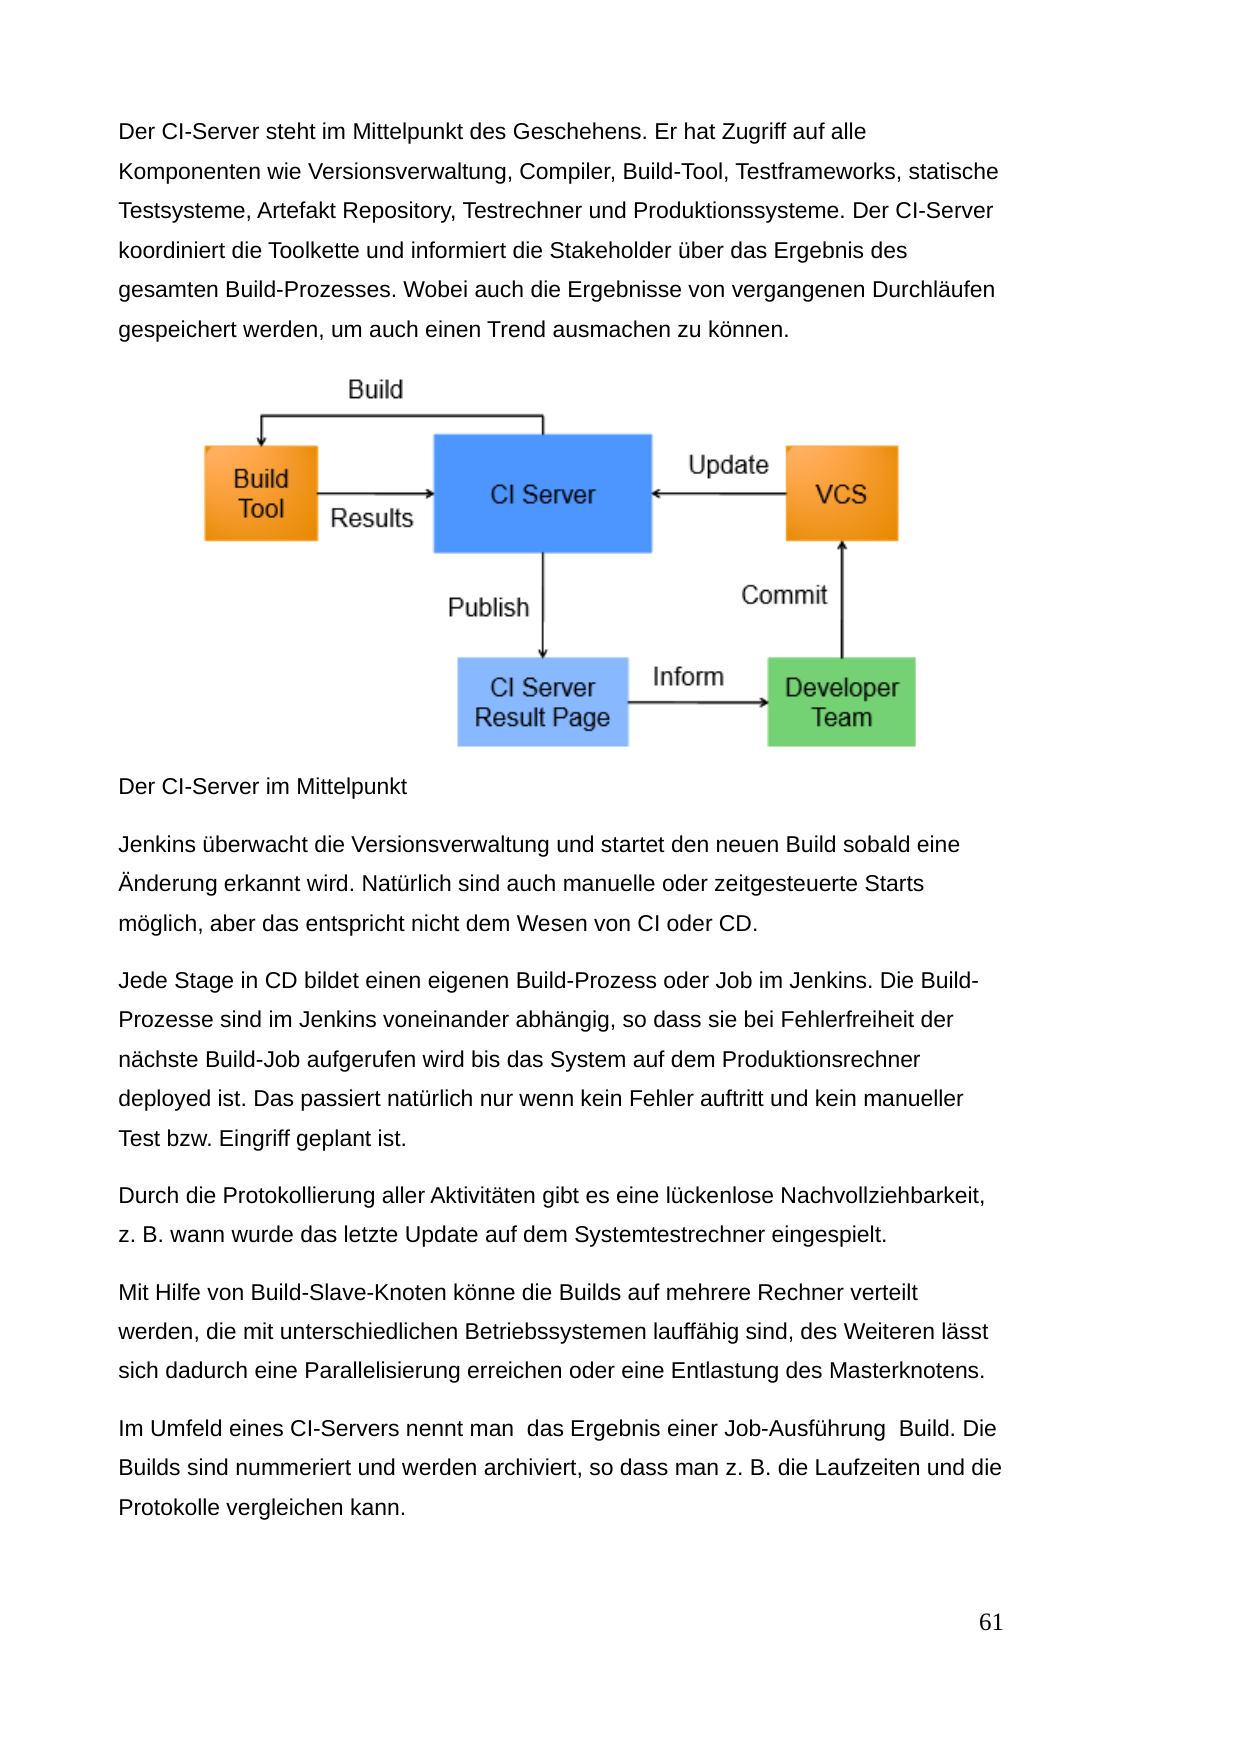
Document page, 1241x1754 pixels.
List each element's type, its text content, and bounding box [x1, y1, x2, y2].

text Durch die Protokollierung aller Aktivitäten gibt es eine lückenlose Nachvollziehbarkeit, z. B. wann wurde das letzte Update auf dem Systemtestrechner eingespielt. [118, 1182, 1004, 1248]
text Der CI-Server steht im Mittelpunkt des Geschehens. Er hat Zugriff auf alle Komponenten wie Versionsverwaltung, Compiler, Build-Tool, Testframeworks, statische Testsysteme, Artefakt Repository, Testrechner und Produktionssysteme. Der CI-Server koordiniert die Toolkette und informiert die Stakeholder über das Ergebnis des gesamten Build-Prozesses. Wobei auch die Ergebnisse von vergangenen Durchläufen gespeichert werden, um auch einen Trend ausmachen zu können. [118, 118, 1004, 342]
text Im Umfeld eines CI-Servers nennt man das Ergebnis einer Job-Ausführung Build. Die Builds sind nummeriert und werden archiviert, so dass man z. B. die Laufzeiten und die Protokolle vergleichen kann. [118, 1414, 1004, 1520]
picture [195, 372, 927, 761]
text Mit Hilfe von Build-Slave-Knoten könne die Builds auf mehrere Rechner verteilt werden, die mit unterschiedlichen Betriebssystemen lauffähig sind, des Weiteren lässt sich dadurch eine Parallelisierung erreichen oder eine Entlastung des Masterknotens. [118, 1278, 1004, 1384]
text Jede Stage in CD bildet einen eigenen Build-Prozess oder Job im Jenkins. Die Build-Prozesse sind im Jenkins voneinander abhängig, so dass sie bei Fehlerfreiheit der nächste Build-Job aufgerufen wird bis das System auf dem Produktionsrechner deployed ist. Das passiert natürlich nur wenn kein Fehler auftritt und kein manueller Test bzw. Eingriff geplant ist. [118, 967, 1004, 1151]
text Jenkins überwacht die Versionsverwaltung und startet den neuen Build sobald eine Änderung erkannt wird. Natürlich sind auch manuelle oder zeitgesteuerte Starts möglich, aber das entspricht nicht dem Wesen von CI oder CD. [118, 831, 1004, 936]
text Der CI-Server im Mittelpunkt [118, 761, 1004, 800]
